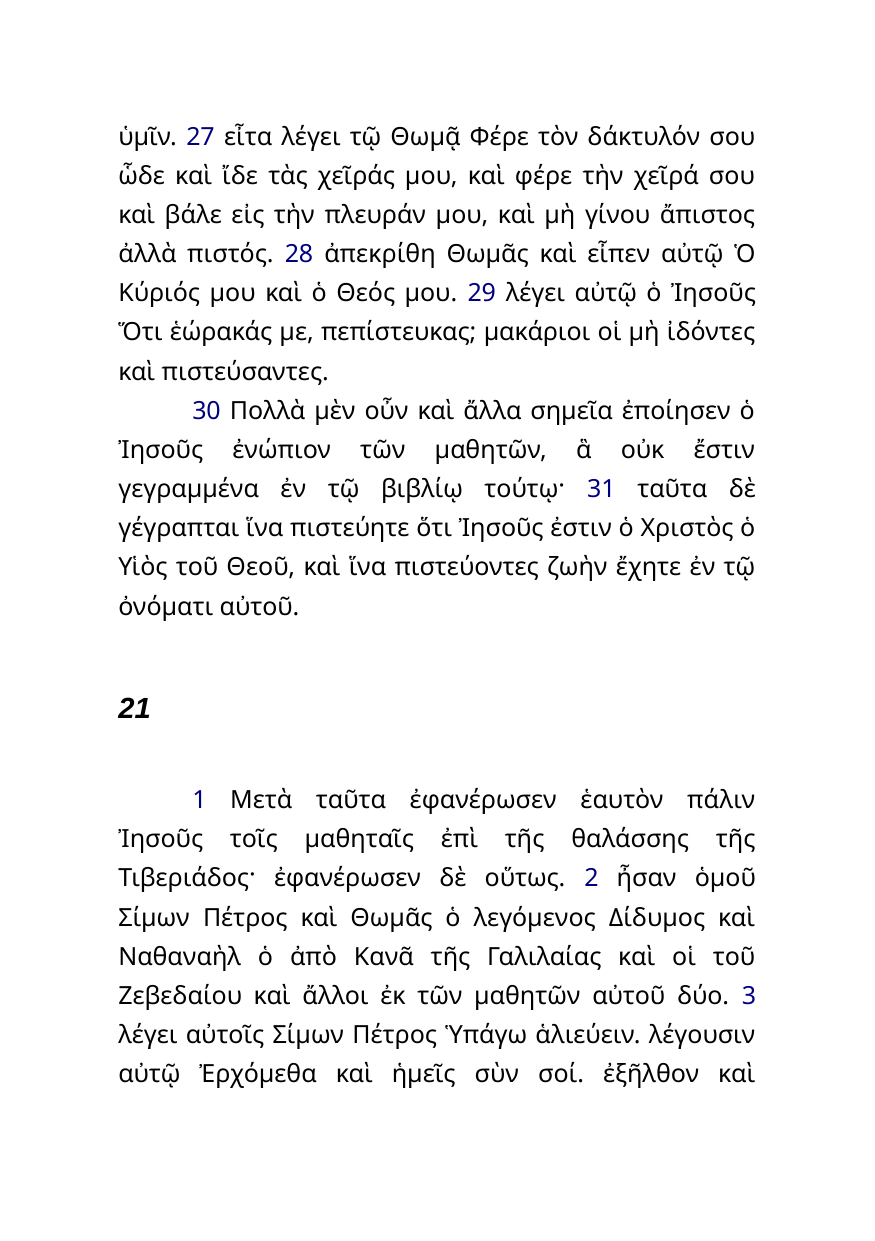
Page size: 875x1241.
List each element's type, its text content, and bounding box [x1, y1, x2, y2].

text 1 Μετὰ ταῦτα ἐφανέρωσεν ἑαυτὸν πάλιν Ἰησοῦς τοῖς μαθηταῖς ἐπὶ τῆς θαλάσσης τῆς Τιβεριάδος· ἐφανέρωσεν δὲ οὕτως. 2 ἦσαν ὁμοῦ Σίμων Πέτρος καὶ Θωμᾶς ὁ λεγόμενος Δίδυμος καὶ Ναθαναὴλ ὁ ἀπὸ Κανᾶ τῆς Γαλιλαίας καὶ οἱ τοῦ Ζεβεδαίου καὶ ἄλλοι ἐκ τῶν μαθητῶν αὐτοῦ δύο. 3 λέγει αὐτοῖς Σίμων Πέτρος Ὑπάγω ἁλιεύειν. λέγουσιν αὐτῷ Ἐρχόμεθα καὶ ἡμεῖς σὺν σοί. ἐξῆλθον καὶ [118, 782, 756, 1090]
text 30 Πολλὰ μὲν οὖν καὶ ἄλλα σημεῖα ἐποίησεν ὁ Ἰησοῦς ἐνώπιον τῶν μαθητῶν, ἃ οὐκ ἔστιν γεγραμμένα ἐν τῷ βιβλίῳ τούτῳ· 31 ταῦτα δὲ γέγραπται ἵνα πιστεύητε ὅτι Ἰησοῦς ἐστιν ὁ Χριστὸς ὁ Υἱὸς τοῦ Θεοῦ, καὶ ἵνα πιστεύοντες ζωὴν ἔχητε ἐν τῷ ὀνόματι αὐτοῦ. [118, 392, 756, 622]
subtitle 21 [118, 691, 756, 725]
text ὑμῖν. 27 εἶτα λέγει τῷ Θωμᾷ Φέρε τὸν δάκτυλόν σου ὧδε καὶ ἴδε τὰς χεῖράς μου, καὶ φέρε τὴν χεῖρά σου καὶ βάλε εἰς τὴν πλευράν μου, καὶ μὴ γίνου ἄπιστος ἀλλὰ πιστός. 28 ἀπεκρίθη Θωμᾶς καὶ εἶπεν αὐτῷ Ὁ Κύριός μου καὶ ὁ Θεός μου. 29 λέγει αὐτῷ ὁ Ἰησοῦς Ὅτι ἑώρακάς με, πεπίστευκας; μακάριοι οἱ μὴ ἰδόντες καὶ πιστεύσαντες. [118, 118, 756, 387]
